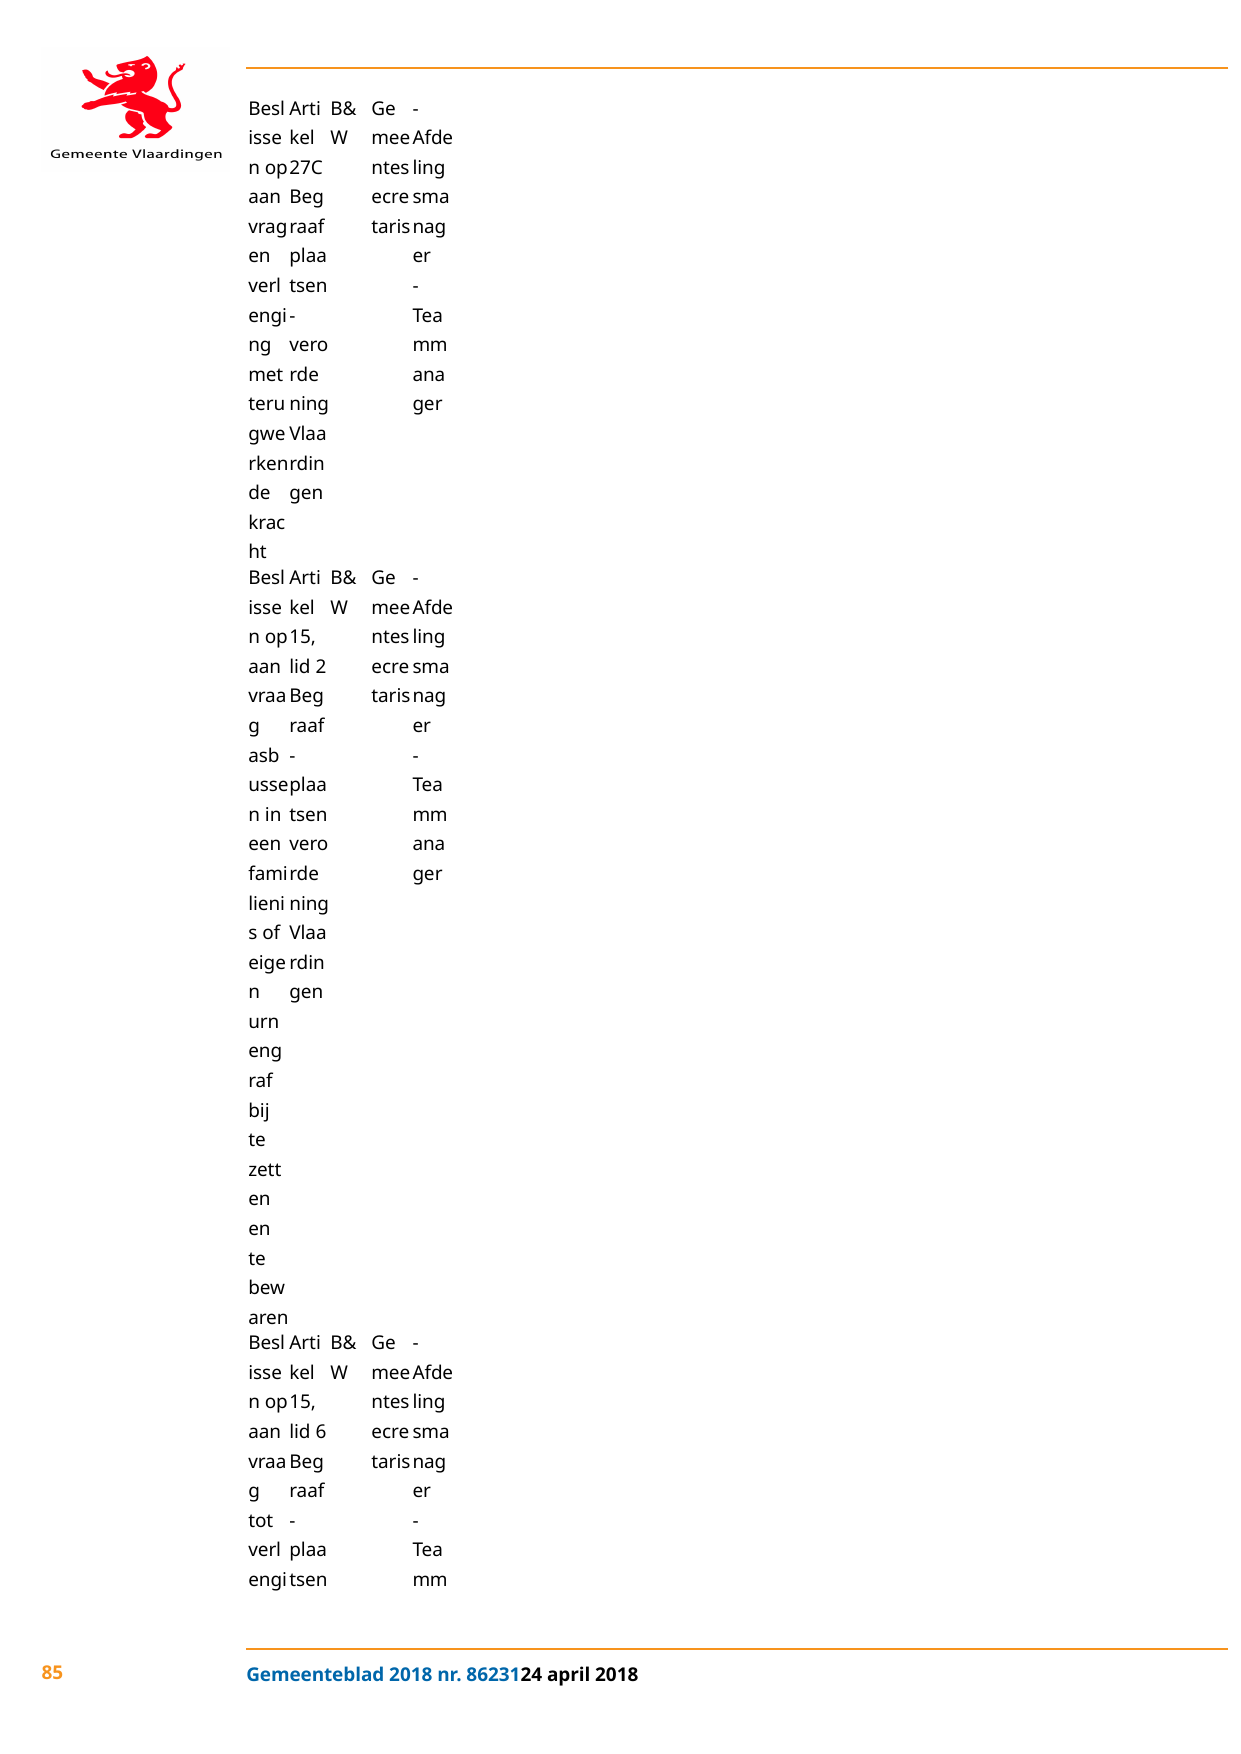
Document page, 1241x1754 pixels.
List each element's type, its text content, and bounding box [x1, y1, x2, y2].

table_cell Gemeentesecretaris [371, 1330, 412, 1592]
table_cell Artikel 27C Begraafplaatsen-verordening Vlaardingen [289, 95, 330, 564]
table_cell - Afdelingsmanager - Teammanager [412, 95, 453, 564]
table_cell Beslissen op aanvraag asbussen in een familienis of eigen urnengraf bij te zetten en te bewaren [248, 564, 289, 1329]
table_cell Artikel 15, lid 6 Begraaf- plaatsen [289, 1330, 330, 1592]
table_cell Beslissen op aanvraag tot verlengi [248, 1330, 289, 1592]
picture [41, 47, 231, 172]
table_cell Artikel 15, lid 2 Begraaf-plaatsenverordening Vlaardingen [289, 564, 330, 1329]
table_cell B&W [330, 95, 371, 564]
table_cell Gemeentesecretaris [371, 564, 412, 1329]
table_cell Gemeentesecretaris [371, 95, 412, 564]
table_cell - Afdelingsmanager - Teamm [412, 1330, 453, 1592]
table_cell [453, 564, 494, 1329]
table_cell - Afdelingsmanager - Teammanager [412, 564, 453, 1329]
table_cell Beslissen op aanvragen verlenging met terugwerkende kracht [248, 95, 289, 564]
table_cell [453, 95, 494, 564]
table_cell B&W [330, 1330, 371, 1592]
table_cell B&W [330, 564, 371, 1329]
table_cell [453, 1330, 494, 1592]
